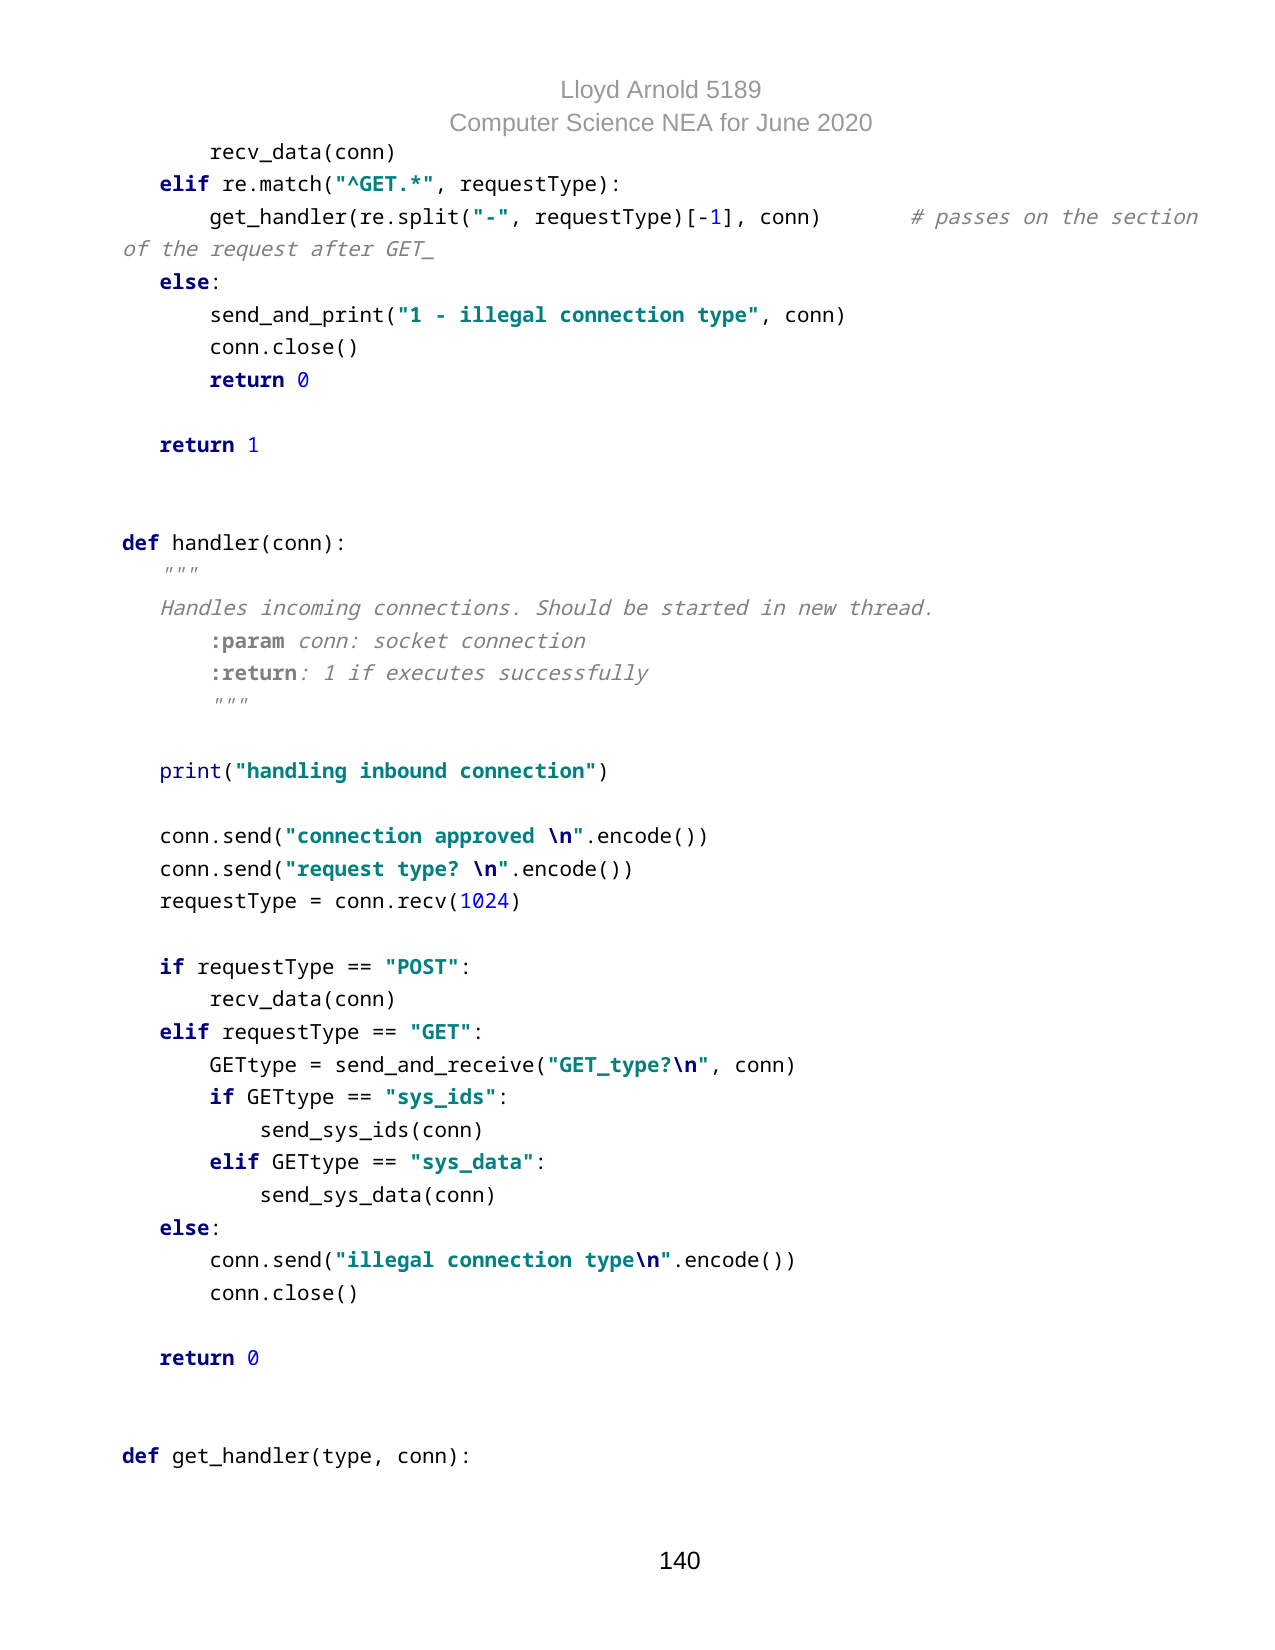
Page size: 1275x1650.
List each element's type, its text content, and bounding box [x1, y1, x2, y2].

text if requestType == "POST": [122, 952, 1200, 980]
text return 0 [122, 365, 1200, 393]
text Handles incoming connections. Should be started in new thread. [122, 593, 1200, 622]
text """ [122, 561, 1200, 589]
text conn.send("request type? \n".encode()) [122, 854, 1200, 882]
text send_sys_data(conn) [122, 1180, 1200, 1208]
text conn.close() [122, 332, 1200, 361]
text elif GETtype == "sys_data": [122, 1147, 1200, 1176]
text """ [122, 691, 1200, 719]
text def handler(conn): [122, 528, 1200, 556]
text else: [122, 1213, 1200, 1241]
text def get_handler(type, conn): [122, 1441, 1200, 1469]
text return 1 [122, 430, 1200, 459]
text else: [122, 267, 1200, 296]
text conn.send("illegal connection type\n".encode()) [122, 1245, 1200, 1274]
text conn.send("connection approved \n".encode()) [122, 821, 1200, 850]
text recv_data(conn) [122, 137, 1200, 165]
text if GETtype == "sys_ids": [122, 1082, 1200, 1111]
text conn.close() [122, 1278, 1200, 1306]
text recv_data(conn) [122, 984, 1200, 1013]
text print("handling inbound connection") [122, 756, 1200, 785]
text GETtype = send_and_receive("GET_type?\n", conn) [122, 1050, 1200, 1078]
text return 0 [122, 1343, 1200, 1372]
text requestType = conn.recv(1024) [122, 887, 1200, 915]
text elif requestType == "GET": [122, 1017, 1200, 1046]
text :param conn: socket connection [122, 626, 1200, 654]
text get_handler(re.split("-", requestType)[-1], conn) # passes on the section of the request after GET_ [122, 202, 1200, 263]
text send_and_print("1 - illegal connection type", conn) [122, 300, 1200, 328]
text elif re.match("^GET.*", requestType): [122, 169, 1200, 198]
text :return: 1 if executes successfully [122, 658, 1200, 687]
text send_sys_ids(conn) [122, 1115, 1200, 1143]
